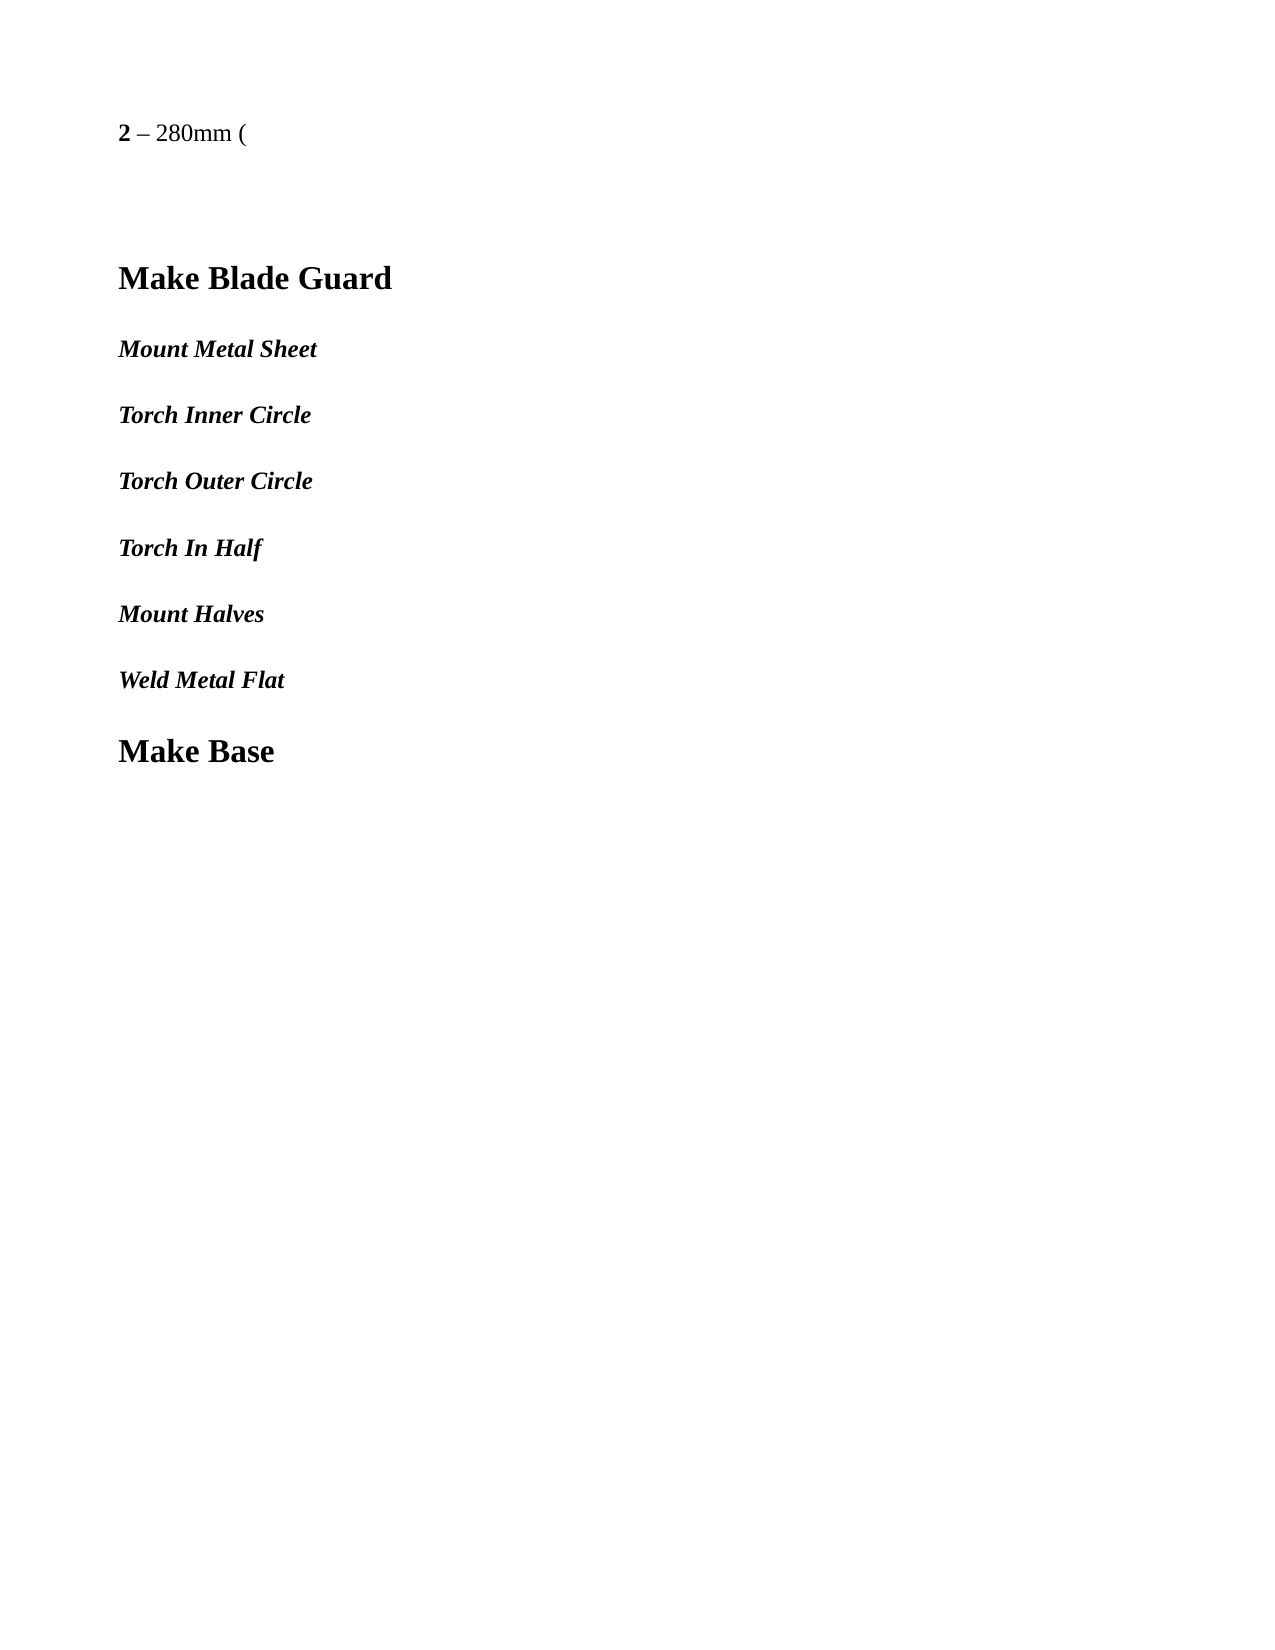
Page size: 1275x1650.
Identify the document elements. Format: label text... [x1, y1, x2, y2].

subtitle Mount Metal Sheet [118, 334, 1157, 363]
subtitle Make Base [118, 731, 1157, 770]
subtitle Make Blade Guard [118, 258, 1157, 296]
subtitle Weld Metal Flat [118, 665, 1157, 694]
subtitle Mount Halves [118, 599, 1157, 628]
text 2 – 280mm ( [118, 118, 1157, 147]
subtitle Torch Inner Circle [118, 400, 1157, 429]
subtitle Torch Outer Circle [118, 466, 1157, 495]
subtitle Torch In Half [118, 533, 1157, 561]
